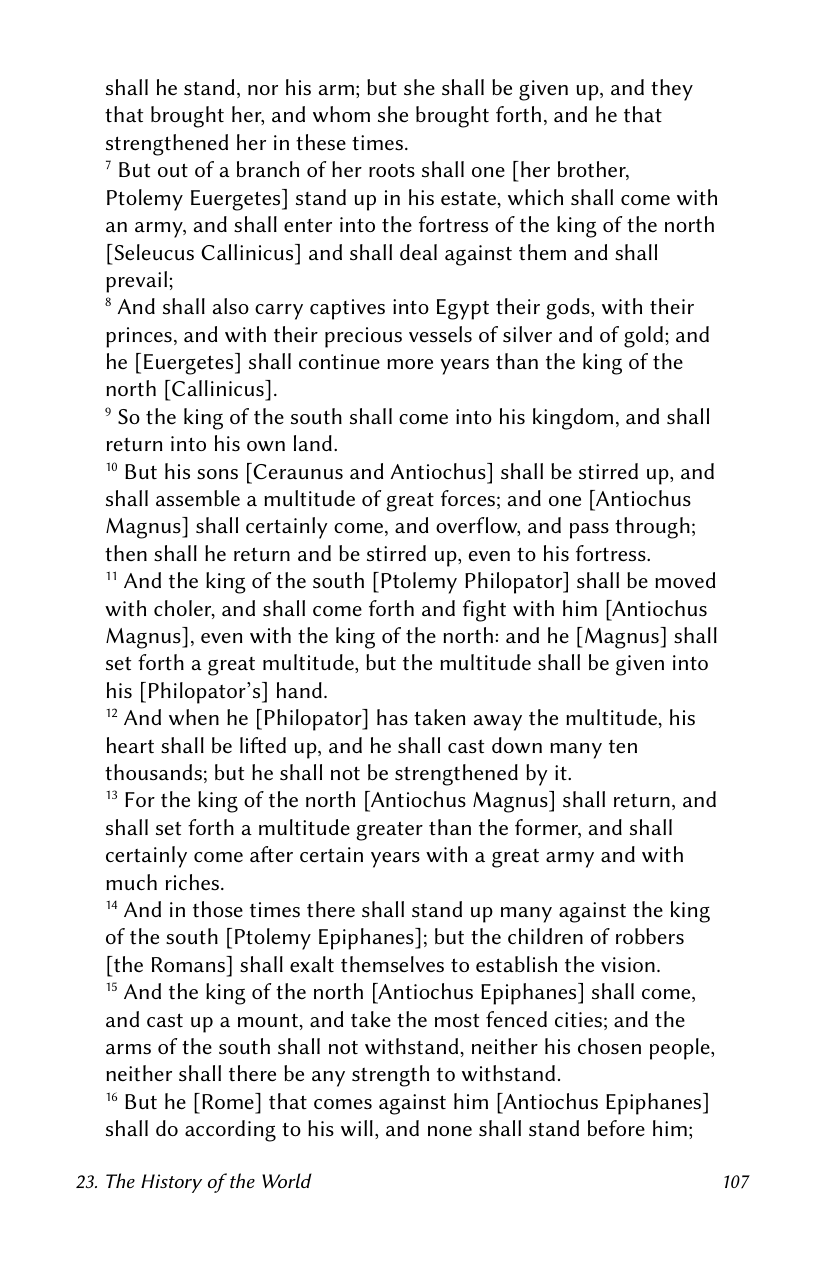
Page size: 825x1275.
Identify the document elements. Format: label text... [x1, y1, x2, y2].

text 15 And the king of the north [Antiochus Epiphanes] shall come, and cast up a mount, and take the most fenced cities; and the arms of the south shall not withstand, neither his chosen people, neither shall there be any strength to withstand. [105, 979, 720, 1087]
text 10 But his sons [Ceraunus and Antiochus] shall be stirred up, and shall assemble a multitude of great forces; and one [Antiochus Magnus] shall certainly come, and overflow, and pass through; then shall he return and be stirred up, even to his fortress. [105, 458, 720, 567]
text 13 For the king of the north [Antiochus Magnus] shall return, and shall set forth a multitude greater than the former, and shall certainly come after certain years with a great army and with much riches. [105, 787, 720, 896]
text shall he stand, nor his arm; but she shall be given up, and they that brought her, and whom she brought forth, and he that strengthened her in these times. [105, 75, 720, 156]
text 14 And in those times there shall stand up many against the king of the south [Ptolemy Epiphanes]; but the children of robbers [the Romans] shall exalt themselves to establish the vision. [105, 897, 720, 978]
text 9 So the king of the south shall come into his kingdom, and shall return into his own land. [105, 404, 720, 457]
text 16 But he [Rome] that comes against him [Antiochus Epiphanes] shall do according to his will, and none shall stand before him; [105, 1089, 720, 1142]
text 7 But out of a branch of her roots shall one [her brother, Ptolemy Euergetes] stand up in his estate, which shall come with an army, and shall enter into the fortress of the king of the north [Seleucus Callinicus] and shall deal against them and shall prevail; [105, 157, 720, 293]
text 8 And shall also carry captives into Egypt their gods, with their princes, and with their precious vessels of silver and of gold; and he [Euergetes] shall continue more years than the king of the north [Callinicus]. [105, 294, 720, 402]
text 12 And when he [Philopator] has taken away the multitude, his heart shall be lifted up, and he shall cast down many ten thousands; but he shall not be strengthened by it. [105, 705, 720, 786]
text 11 And the king of the south [Ptolemy Philopator] shall be moved with choler, and shall come forth and fight with him [Antiochus Magnus], even with the king of the north: and he [Magnus] shall set forth a great multitude, but the multitude shall be given into his [Philopator’s] hand. [105, 568, 720, 704]
